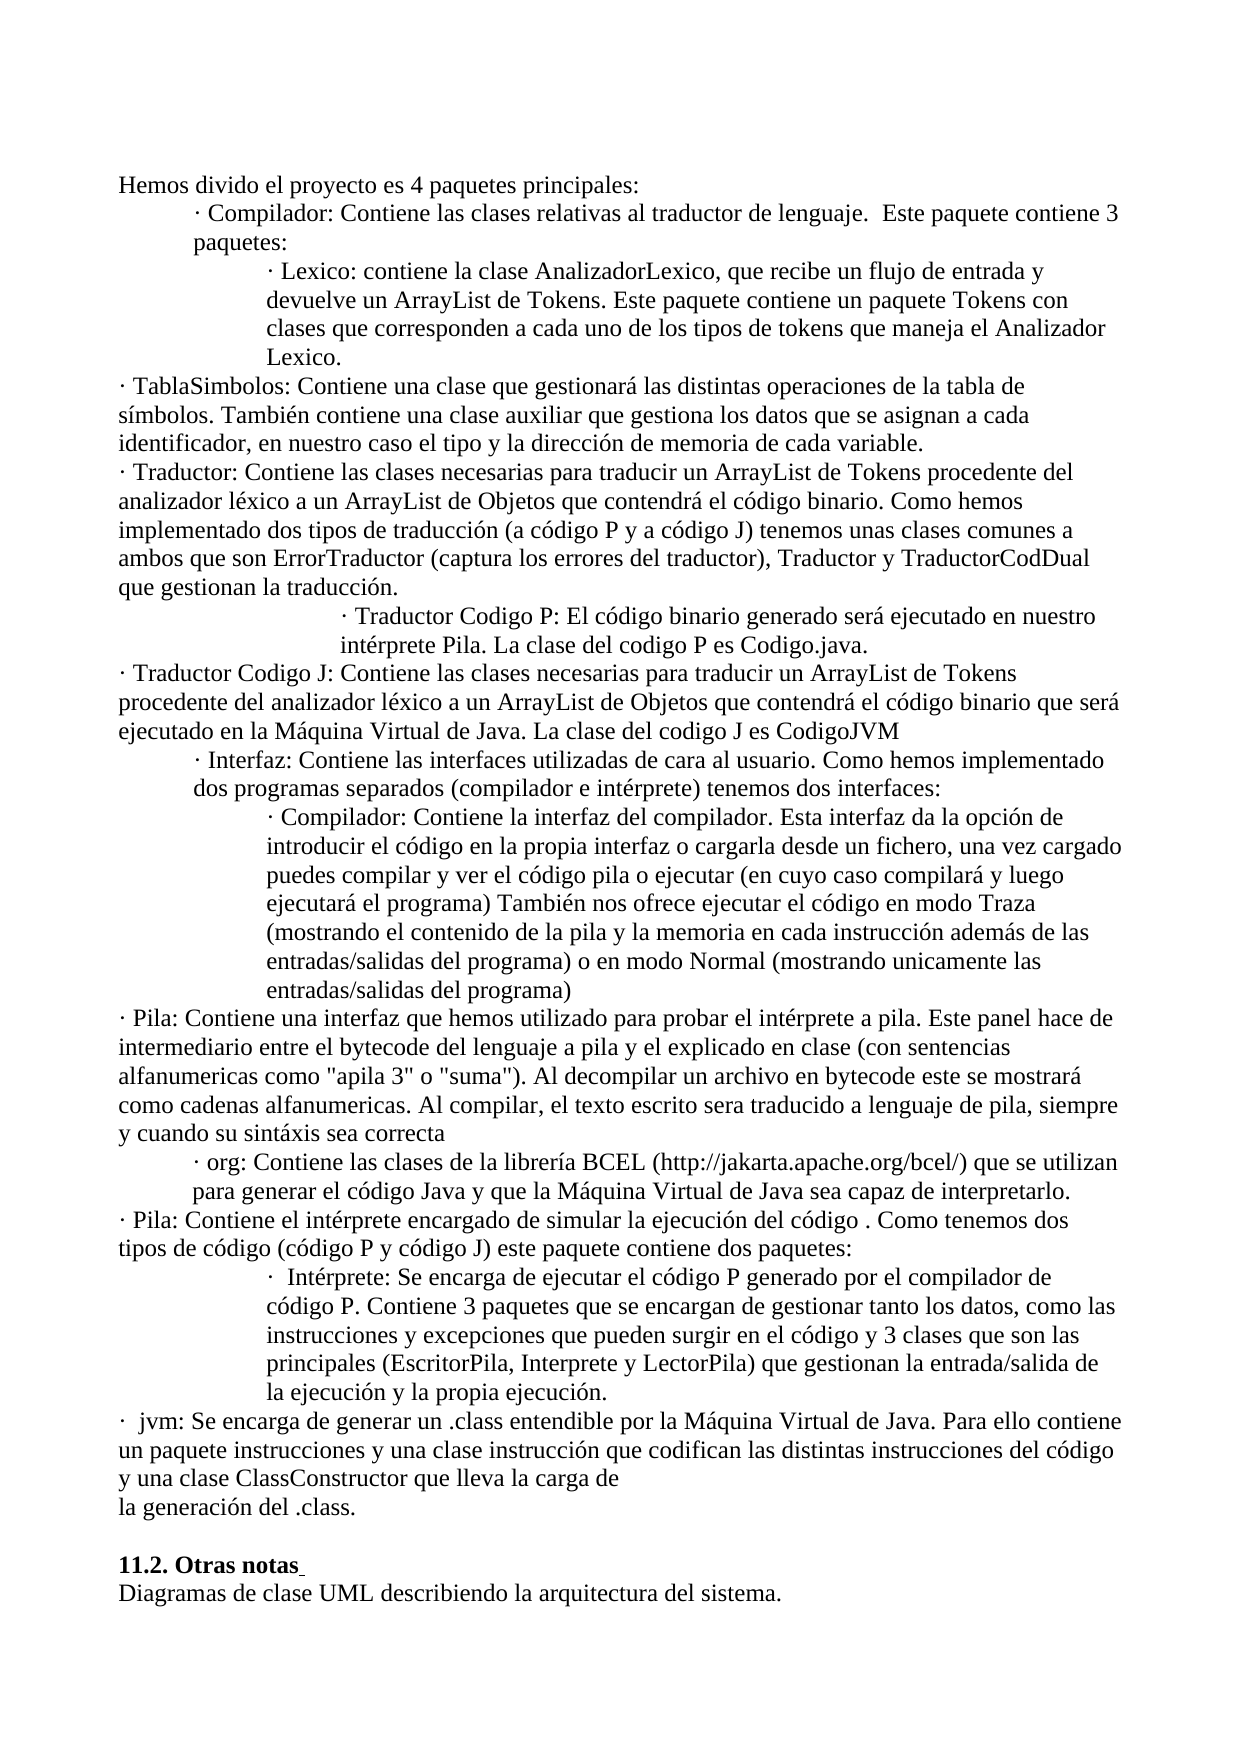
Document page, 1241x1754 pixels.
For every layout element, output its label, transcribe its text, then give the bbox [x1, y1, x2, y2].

text · Pila: Contiene el intérprete encargado de simular la ejecución del código . Como tenemos dos tipos de código (código P y código J) este paquete contiene dos paquetes: [118, 1205, 1122, 1262]
text · Traductor: Contiene las clases necesarias para traducir un ArrayList de Tokens procedente del analizador léxico a un ArrayList de Objetos que contendrá el código binario. Como hemos implementado dos tipos de traducción (a código P y a código J) tenemos unas clases comunes a ambos que son ErrorTraductor (captura los errores del traductor), Traductor y TraductorCodDual que gestionan la traducción. [118, 457, 1122, 601]
text la generación del .class. [118, 1492, 1122, 1521]
text · Traductor Codigo P: El código binario generado será ejecutado en nuestro intérprete Pila. La clase del codigo P es Codigo.java. [340, 601, 1122, 658]
text · Pila: Contiene una interfaz que hemos utilizado para probar el intérprete a pila. Este panel hace de intermediario entre el bytecode del lenguaje a pila y el explicado en clase (con sentencias alfanumericas como "apila 3" o "suma"). Al decompilar un archivo en bytecode este se mostrará como cadenas alfanumericas. Al compilar, el texto escrito sera traducido a lenguaje de pila, siempre y cuando su sintáxis sea correcta [118, 1003, 1122, 1147]
text 11.2. Otras notas [118, 1550, 1122, 1578]
text · jvm: Se encarga de generar un .class entendible por la Máquina Virtual de Java. Para ello contiene un paquete instrucciones y una clase instrucción que codifican las distintas instrucciones del código y una clase ClassConstructor que lleva la carga de [118, 1406, 1122, 1492]
text Diagramas de clase UML describiendo la arquitectura del sistema. [118, 1578, 1122, 1607]
text · Compilador: Contiene la interfaz del compilador. Esta interfaz da la opción de introducir el código en la propia interfaz o cargarla desde un fichero, una vez cargado puedes compilar y ver el código pila o ejecutar (en cuyo caso compilará y luego ejecutará el programa) También nos ofrece ejecutar el código en modo Traza (mostrando el contenido de la pila y la memoria en cada instrucción además de las entradas/salidas del programa) o en modo Normal (mostrando unicamente las entradas/salidas del programa) [266, 802, 1122, 1003]
text · Lexico: contiene la clase AnalizadorLexico, que recibe un flujo de entrada y devuelve un ArrayList de Tokens. Este paquete contiene un paquete Tokens con clases que corresponden a cada uno de los tipos de tokens que maneja el Analizador Lexico. [266, 256, 1122, 371]
text Hemos divido el proyecto es 4 paquetes principales: [118, 170, 1122, 198]
text · Compilador: Contiene las clases relativas al traductor de lenguaje. Este paquete contiene 3 paquetes: [193, 198, 1122, 256]
text · TablaSimbolos: Contiene una clase que gestionará las distintas operaciones de la tabla de símbolos. También contiene una clase auxiliar que gestiona los datos que se asignan a cada identificador, en nuestro caso el tipo y la dirección de memoria de cada variable. [118, 371, 1122, 457]
text · org: Contiene las clases de la librería BCEL (http://jakarta.apache.org/bcel/) que se utilizan para generar el código Java y que la Máquina Virtual de Java sea capaz de interpretarlo. [192, 1147, 1122, 1205]
text · Traductor Codigo J: Contiene las clases necesarias para traducir un ArrayList de Tokens procedente del analizador léxico a un ArrayList de Objetos que contendrá el código binario que será ejecutado en la Máquina Virtual de Java. La clase del codigo J es CodigoJVM [118, 658, 1122, 745]
text · Intérprete: Se encarga de ejecutar el código P generado por el compilador de código P. Contiene 3 paquetes que se encargan de gestionar tanto los datos, como las instrucciones y excepciones que pueden surgir en el código y 3 clases que son las principales (EscritorPila, Interprete y LectorPila) que gestionan la entrada/salida de la ejecución y la propia ejecución. [266, 1262, 1122, 1406]
text · Interfaz: Contiene las interfaces utilizadas de cara al usuario. Como hemos implementado dos programas separados (compilador e intérprete) tenemos dos interfaces: [193, 745, 1122, 802]
